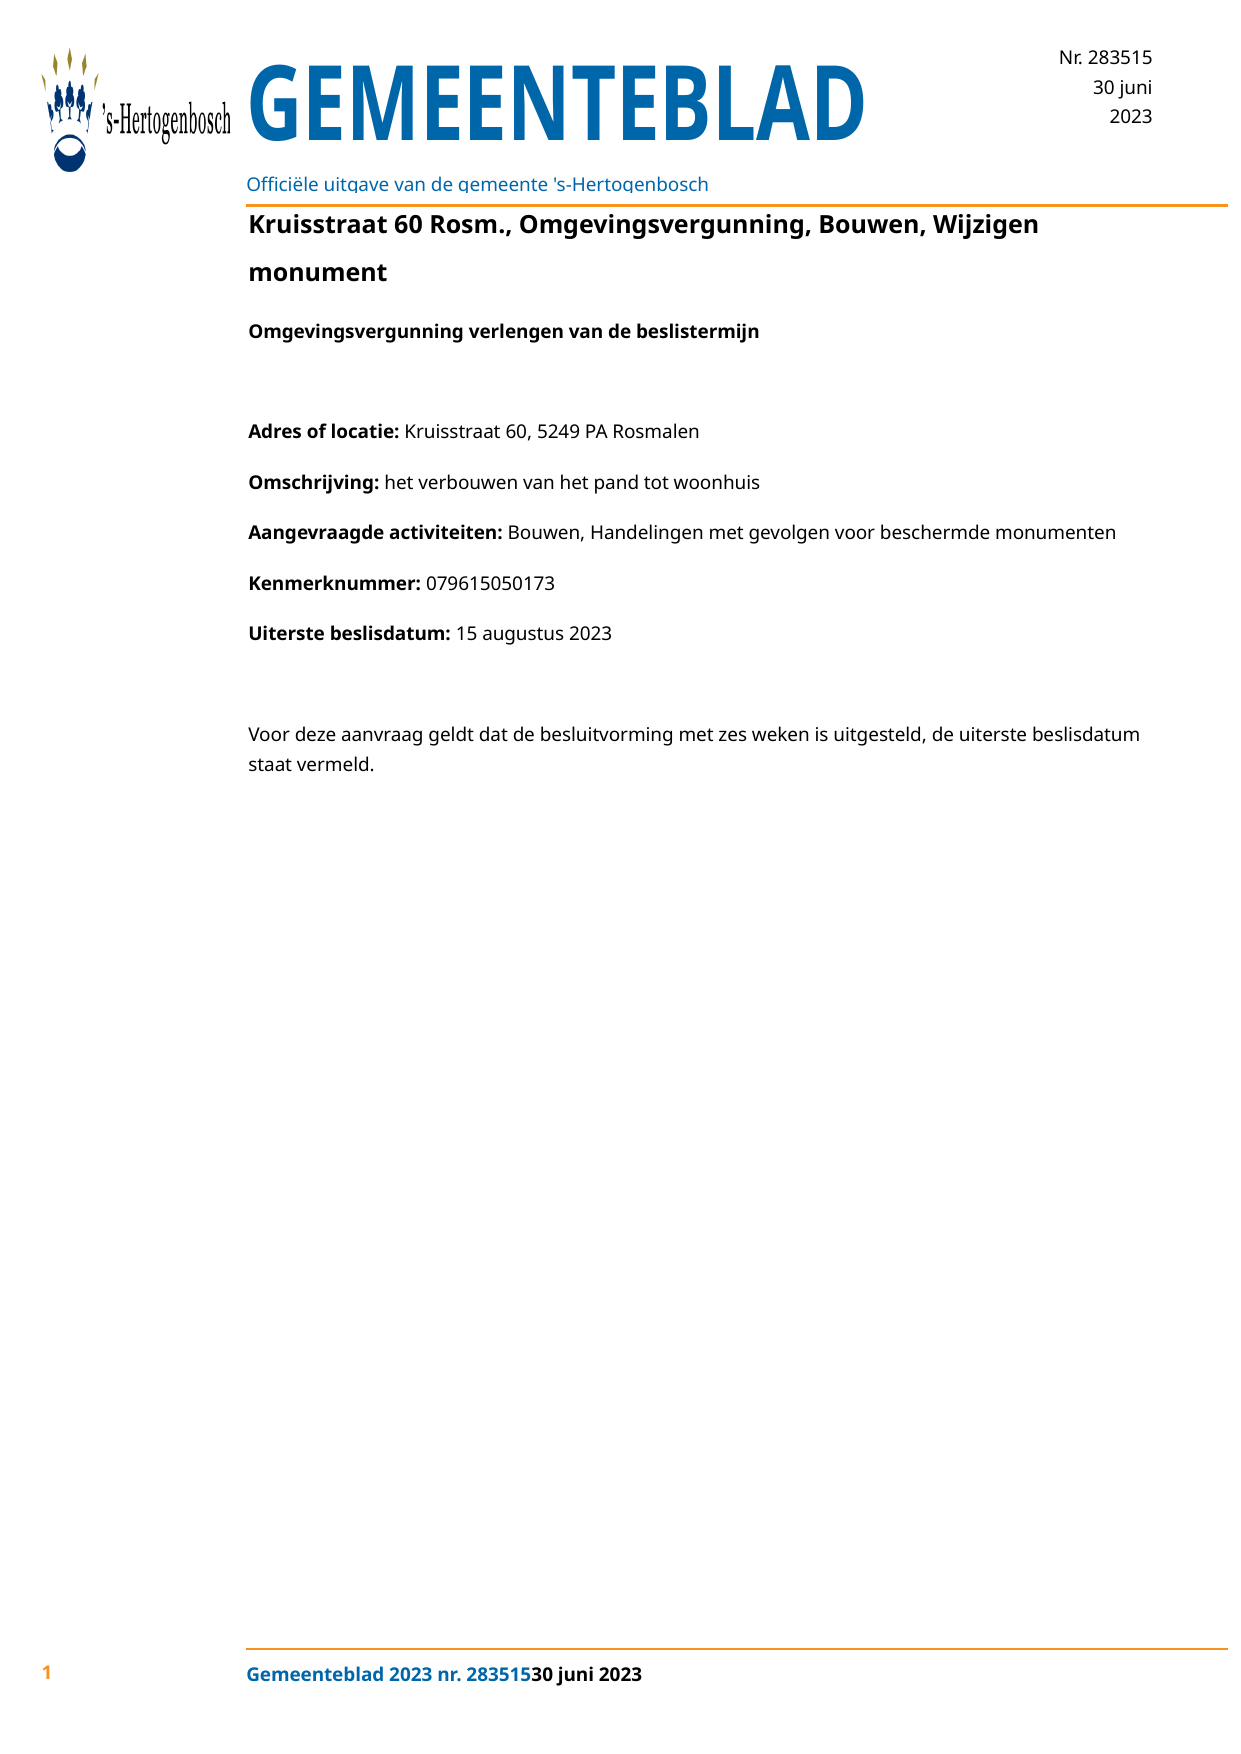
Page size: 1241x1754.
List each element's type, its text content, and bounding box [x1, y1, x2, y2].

text Kruisstraat 60 Rosm., Omgevingsvergunning, Bouwen, Wijzigen monument [248, 207, 1152, 288]
text Uiterste beslisdatum: 15 augustus 2023 [248, 620, 1152, 646]
text Adres of locatie: Kruisstraat 60, 5249 PA Rosmalen [248, 419, 1152, 444]
text Omgevingsvergunning verlengen van de beslistermijn [248, 318, 1152, 344]
text Aangevraagde activiteiten: Bouwen, Handelingen met gevolgen voor beschermde monumenten [248, 519, 1152, 545]
text Voor deze aanvraag geldt dat de besluitvorming met zes weken is uitgesteld, de uiterste beslisdatum staat vermeld. [248, 721, 1152, 777]
picture [41, 47, 231, 172]
text Omschrijving: het verbouwen van het pand tot woonhuis [248, 469, 1152, 495]
text Kenmerknummer: 079615050173 [248, 570, 1152, 596]
